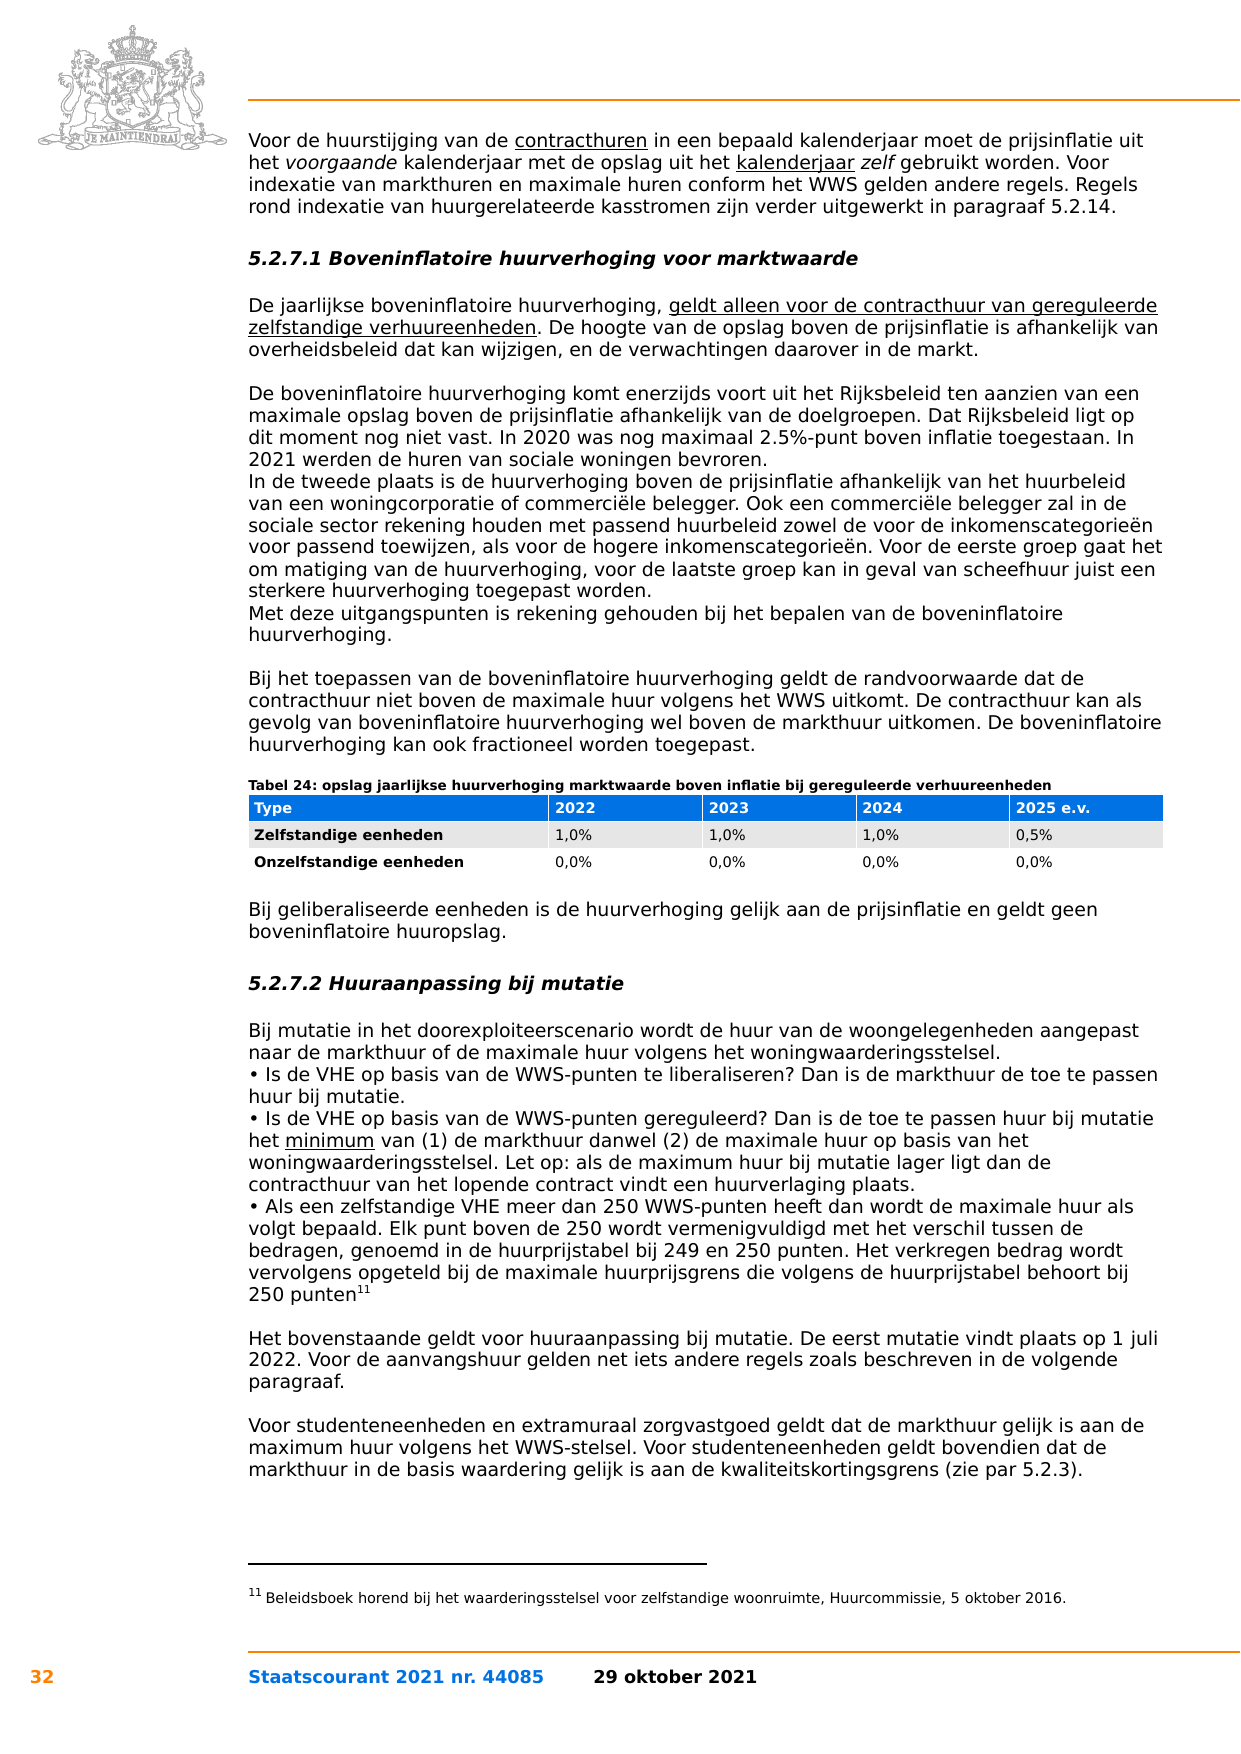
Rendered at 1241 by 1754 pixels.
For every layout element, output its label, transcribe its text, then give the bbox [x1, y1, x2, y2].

table_header Tabel 24: opslag jaarlijkse huurverhoging marktwaarde boven inflatie bij gereguleerde verhuureenheden [248, 778, 1163, 794]
table_cell Type [249, 795, 548, 821]
table_cell 0,0% [857, 850, 1009, 876]
text • Is de VHE op basis van de WWS-punten te liberaliseren? Dan is de markthuur de toe te passen huur bij mutatie. [248, 1064, 1163, 1108]
table_cell 1,0% [703, 822, 856, 848]
text Voor studenteneenheden en extramuraal zorgvastgoed geldt dat de markthuur gelijk is aan de maximum huur volgens het WWS-stelsel. Voor studenteneenheden geldt bovendien dat de markthuur in de basis waardering gelijk is aan de kwaliteitskortingsgrens (zie par 5.2.3). [248, 1415, 1163, 1481]
table_cell 0,5% [1010, 822, 1163, 848]
text Bij mutatie in het doorexploiteerscenario wordt de huur van de woongelegenheden aangepast naar de markthuur of de maximale huur volgens het woningwaarderingsstelsel. [248, 1020, 1163, 1064]
table_cell 0,0% [703, 850, 856, 876]
text Bij geliberaliseerde eenheden is de huurverhoging gelijk aan de prijsinflatie en geldt geen boveninflatoire huuropslag. [248, 899, 1163, 943]
table_cell 2025 e.v. [1010, 795, 1163, 821]
text In de tweede plaats is de huurverhoging boven de prijsinflatie afhankelijk van het huurbeleid van een woningcorporatie of commerciële belegger. Ook een commerciële belegger zal in de sociale sector rekening houden met passend huurbeleid zowel de voor de inkomenscategorieën voor passend toewijzen, als voor de hogere inkomenscategorieën. Voor de eerste groep gaat het om matiging van de huurverhoging, voor de laatste groep kan in geval van scheefhuur juist een sterkere huurverhoging toegepast worden. [248, 471, 1163, 602]
table_cell 2022 [549, 795, 702, 821]
table_cell Zelfstandige eenheden [249, 822, 548, 848]
table_cell 2023 [703, 795, 856, 821]
table_cell 1,0% [857, 822, 1009, 848]
subtitle 5.2.7.2 Huuraanpassing bij mutatie [248, 973, 1163, 995]
subtitle 5.2.7.1 Boveninflatoire huurverhoging voor marktwaarde [248, 248, 1163, 270]
text • Is de VHE op basis van de WWS-punten gereguleerd? Dan is de toe te passen huur bij mutatie het minimum van (1) de markthuur danwel (2) de maximale huur op basis van het woningwaarderingsstelsel. Let op: als de maximum huur bij mutatie lager ligt dan de contracthuur van het lopende contract vindt een huurverlaging plaats. [248, 1108, 1163, 1196]
text Voor de huurstijging van de contracthuren in een bepaald kalenderjaar moet de prijsinflatie uit het voorgaande kalenderjaar met de opslag uit het kalenderjaar zelf gebruikt worden. Voor indexatie van markthuren en maximale huren conform het WWS gelden andere regels. Regels rond indexatie van huurgerelateerde kasstromen zijn verder uitgewerkt in paragraaf 5.2.14. [248, 130, 1163, 218]
text Het bovenstaande geldt voor huuraanpassing bij mutatie. De eerst mutatie vindt plaats op 1 juli 2022. Voor de aanvangshuur gelden net iets andere regels zoals beschreven in de volgende paragraaf. [248, 1327, 1163, 1393]
text Bij het toepassen van de boveninflatoire huurverhoging geldt de randvoorwaarde dat de contracthuur niet boven de maximale huur volgens het WWS uitkomt. De contracthuur kan als gevolg van boveninflatoire huurverhoging wel boven de markthuur uitkomen. De boveninflatoire huurverhoging kan ook fractioneel worden toegepast. [248, 668, 1163, 756]
table_cell 0,0% [1010, 850, 1163, 876]
text De boveninflatoire huurverhoging komt enerzijds voort uit het Rijksbeleid ten aanzien van een maximale opslag boven de prijsinflatie afhankelijk van de doelgroepen. Dat Rijksbeleid ligt op dit moment nog niet vast. In 2020 was nog maximaal 2.5%-punt boven inflatie toegestaan. In 2021 werden de huren van sociale woningen bevroren. [248, 383, 1163, 471]
table_cell 1,0% [549, 822, 702, 848]
table_cell 2024 [857, 795, 1009, 821]
table_cell 0,0% [549, 850, 702, 876]
text Beleidsboek horend bij het waarderingsstelsel voor zelfstandige woonruimte, Huurcommissie, 5 oktober 2016. [248, 1586, 1163, 1608]
table_cell Onzelfstandige eenheden [249, 850, 548, 876]
text Met deze uitgangspunten is rekening gehouden bij het bepalen van de boveninflatoire huurverhoging. [248, 602, 1163, 646]
text • Als een zelfstandige VHE meer dan 250 WWS-punten heeft dan wordt de maximale huur als volgt bepaald. Elk punt boven de 250 wordt vermenigvuldigd met het verschil tussen de bedragen, genoemd in de huurprijstabel bij 249 en 250 punten. Het verkregen bedrag wordt vervolgens opgeteld bij de maximale huurprijsgrens die volgens de huurprijstabel behoort bij 250 punten [248, 1196, 1163, 1306]
text De jaarlijkse boveninflatoire huurverhoging, geldt alleen voor de contracthuur van gereguleerde zelfstandige verhuureenheden. De hoogte van de opslag boven de prijsinflatie is afhankelijk van overheidsbeleid dat kan wijzigen, en de verwachtingen daarover in de markt. [248, 295, 1163, 361]
picture [38, 25, 227, 150]
